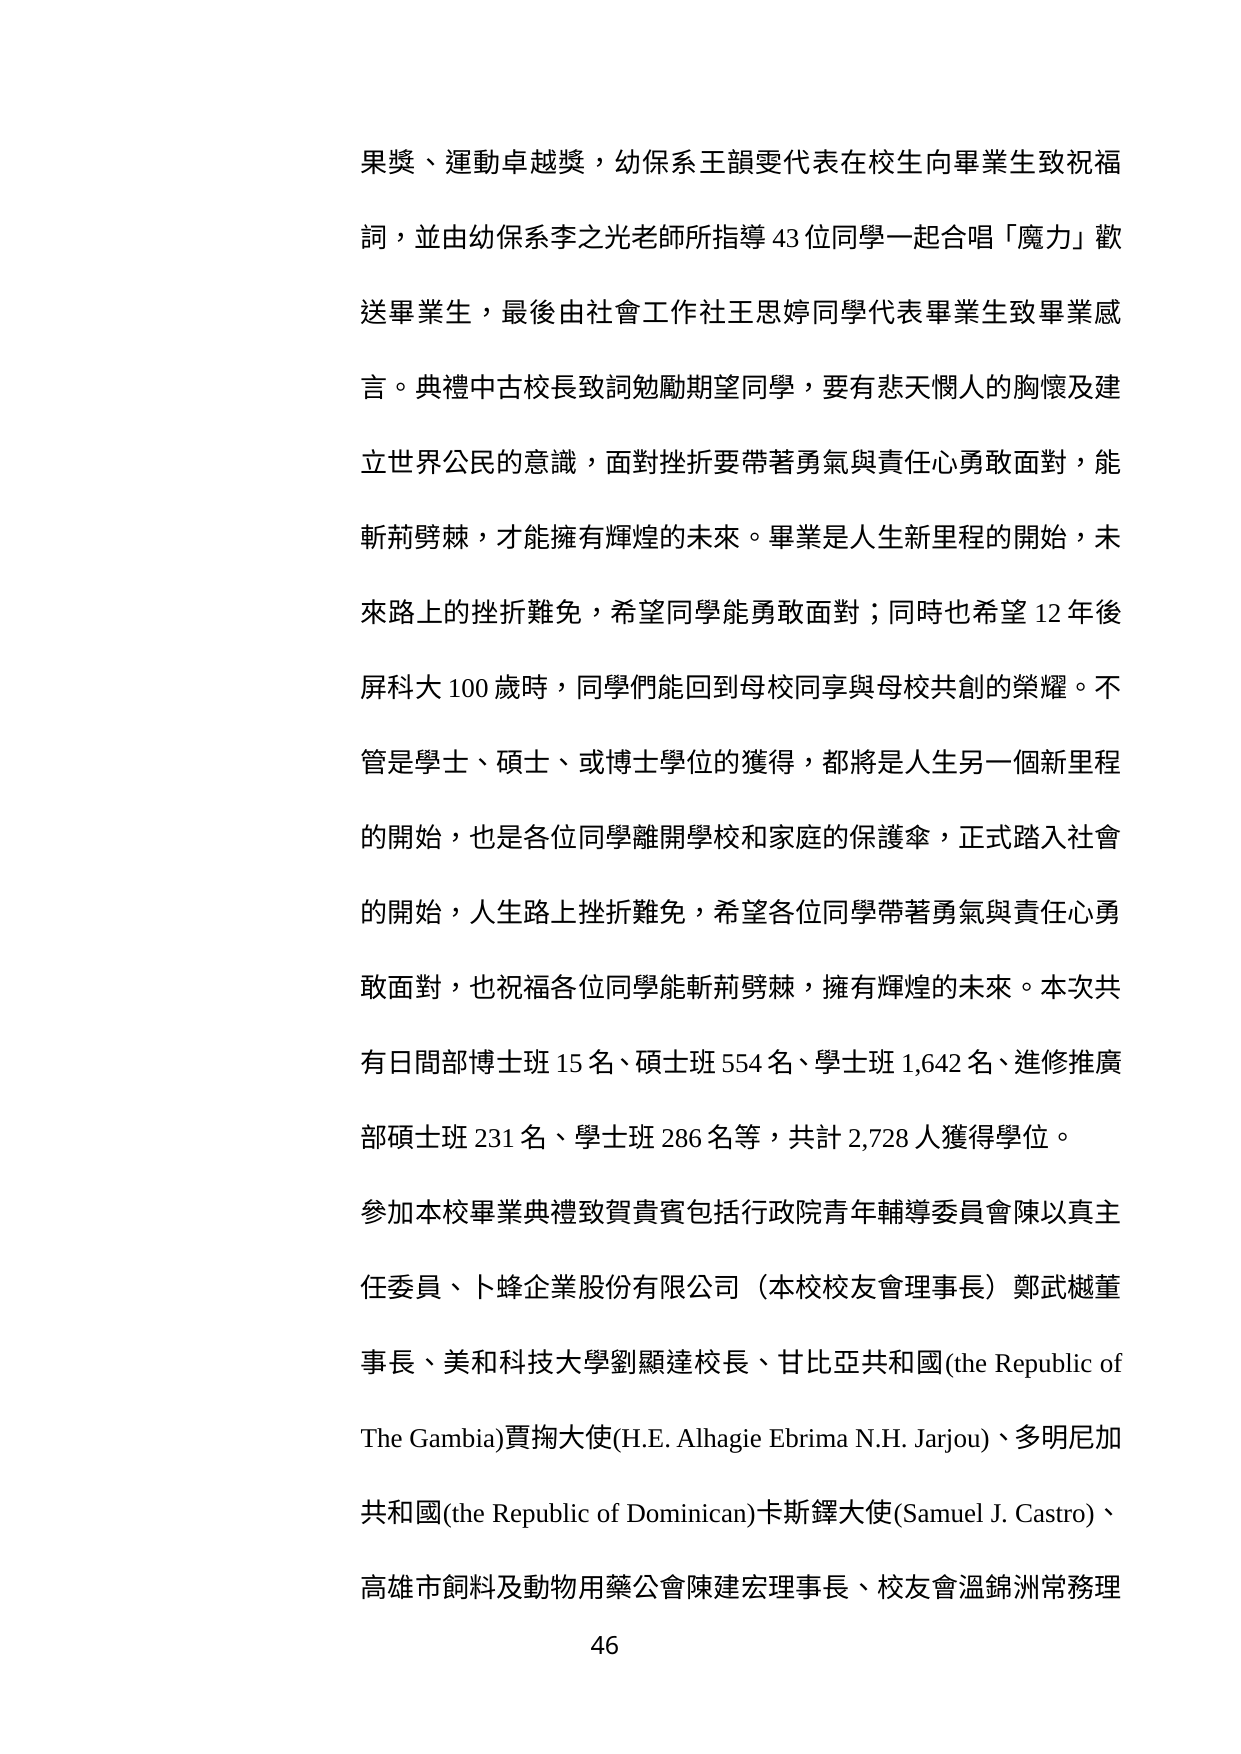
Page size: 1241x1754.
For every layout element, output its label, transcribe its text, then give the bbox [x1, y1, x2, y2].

table_cell 果獎、運動卓越獎，幼保系王韻雯代表在校生向畢業生致祝福詞，並由幼保系李之光老師所指導43位同學一起合唱「魔力」歡送畢業生，最後由社會工作社王思婷同學代表畢業生致畢業感言。典禮中古校長致詞勉勵期望同學，要有悲天憫人的胸懷及建立世界公民的意識，面對挫折要帶著勇氣與責任心勇敢面對，能斬荊劈棘，才能擁有輝煌的未來。畢業是人生新里程的開始，未來路上的挫折難免，希望同學能勇敢面對；同時也希望12年後屏科大100歲時，同學們能回到母校同享與母校共創的榮耀。不管是學士、碩士、或博士學位的獲得，都將是人生另一個新里程的開始，也是各位同學離開學校和家庭的保護傘，正式踏入社會的開始，人生路上挫折難免，希望各位同學帶著勇氣與責任心勇敢面對，也祝福各位同學能斬荊劈棘，擁有輝煌的未來。本次共有日間部博士班15名、碩士班554名、學士班1,642名、進修推廣部碩士班231名、學士班286名等，共計2,728人獲得學位。 參加本校畢業典禮致賀貴賓包括行政院青年輔導委員會陳以真主任委員、卜蜂企業股份有限公司（本校校友會理事長）鄭武樾董事長、美和科技大學劉顯達校長、甘比亞共和國(the Republic of The Gambia)賈掬大使(H.E. Alhagie Ebrima N.H. Jarjou)、多明尼加共和國(the Republic of Dominican)卡斯鐸大使(Samuel J. Castro)、高雄市飼料及動物用藥公會陳建宏理事長、校友會溫錦洲常務理 [358, 123, 1125, 1623]
table_cell [115, 123, 322, 1623]
table_cell [322, 123, 357, 1623]
